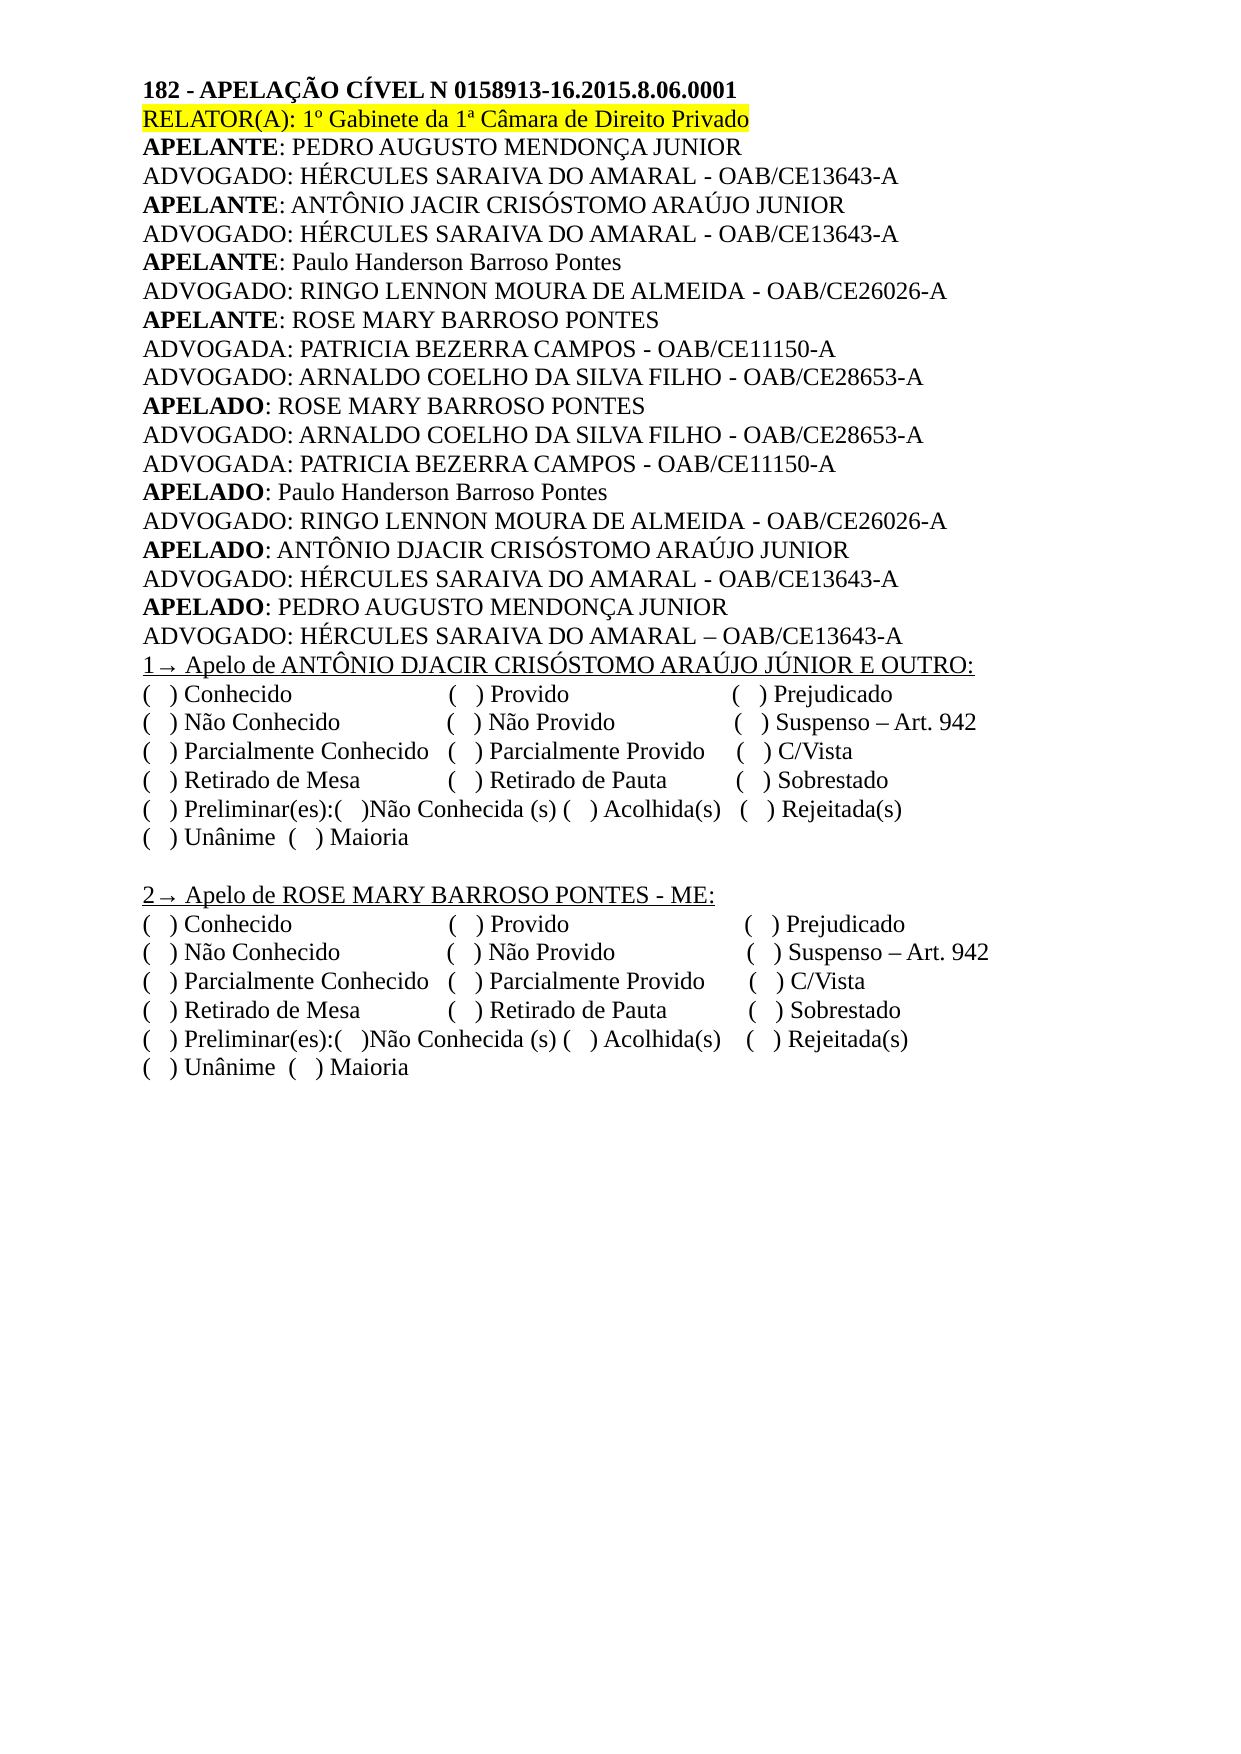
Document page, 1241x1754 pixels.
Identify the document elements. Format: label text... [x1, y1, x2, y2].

text ( ) Preliminar(es):( )Não Conhecida (s) ( ) Acolhida(s) ( ) Rejeitada(s) [142, 794, 1158, 822]
text ( ) Parcialmente Conhecido ( ) Parcialmente Provido ( ) C/Vista [142, 966, 1158, 995]
text ( ) Retirado de Mesa ( ) Retirado de Pauta ( ) Sobrestado [142, 995, 1158, 1024]
text ( ) Conhecido ( ) Provido ( ) Prejudicado [142, 909, 1141, 937]
text ( ) Parcialmente Conhecido ( ) Parcialmente Provido ( ) C/Vista [142, 736, 1158, 765]
text ( ) Preliminar(es):( )Não Conhecida (s) ( ) Acolhida(s) ( ) Rejeitada(s) [142, 1024, 1158, 1052]
text ( ) Unânime ( ) Maioria [142, 822, 1158, 851]
text ( ) Não Conhecido ( ) Não Provido ( ) Suspenso – Art. 942 [142, 937, 1158, 966]
text ( ) Conhecido ( ) Provido ( ) Prejudicado [142, 679, 1141, 707]
text ( ) Não Conhecido ( ) Não Provido ( ) Suspenso – Art. 942 [142, 707, 1158, 736]
text ( ) Retirado de Mesa ( ) Retirado de Pauta ( ) Sobrestado [142, 765, 1158, 794]
text 182 - APELAÇÃO CÍVEL N 0158913-16.2015.8.06.0001 RELATOR(A): 1º Gabinete da 1ª Câmara de Direito Privado APELANTE: PEDRO AUGUSTO MENDONÇA JUNIOR ADVOGADO: HÉRCULES SARAIVA DO AMARAL - OAB/CE13643-A APELANTE: ANTÔNIO JACIR CRISÓSTOMO ARAÚJO JUNIOR ADVOGADO: HÉRCULES SARAIVA DO AMARAL - OAB/CE13643-A APELANTE: Paulo Handerson Barroso Pontes ADVOGADO: RINGO LENNON MOURA DE ALMEIDA - OAB/CE26026-A APELANTE: ROSE MARY BARROSO PONTES ADVOGADA: PATRICIA BEZERRA CAMPOS - OAB/CE11150-A ADVOGADO: ARNALDO COELHO DA SILVA FILHO - OAB/CE28653-A APELADO: ROSE MARY BARROSO PONTES ADVOGADO: ARNALDO COELHO DA SILVA FILHO - OAB/CE28653-A ADVOGADA: PATRICIA BEZERRA CAMPOS - OAB/CE11150-A APELADO: Paulo Handerson Barroso Pontes ADVOGADO: RINGO LENNON MOURA DE ALMEIDA - OAB/CE26026-A APELADO: ANTÔNIO DJACIR CRISÓSTOMO ARAÚJO JUNIOR ADVOGADO: HÉRCULES SARAIVA DO AMARAL - OAB/CE13643-A APELADO: PEDRO AUGUSTO MENDONÇA JUNIOR ADVOGADO: HÉRCULES SARAIVA DO AMARAL – OAB/CE13643-A [142, 75, 1141, 650]
text 1→ Apelo de ANTÔNIO DJACIR CRISÓSTOMO ARAÚJO JÚNIOR E OUTRO: [142, 650, 1141, 679]
text ( ) Unânime ( ) Maioria [142, 1052, 1158, 1081]
text 2→ Apelo de ROSE MARY BARROSO PONTES - ME: [142, 880, 1141, 909]
